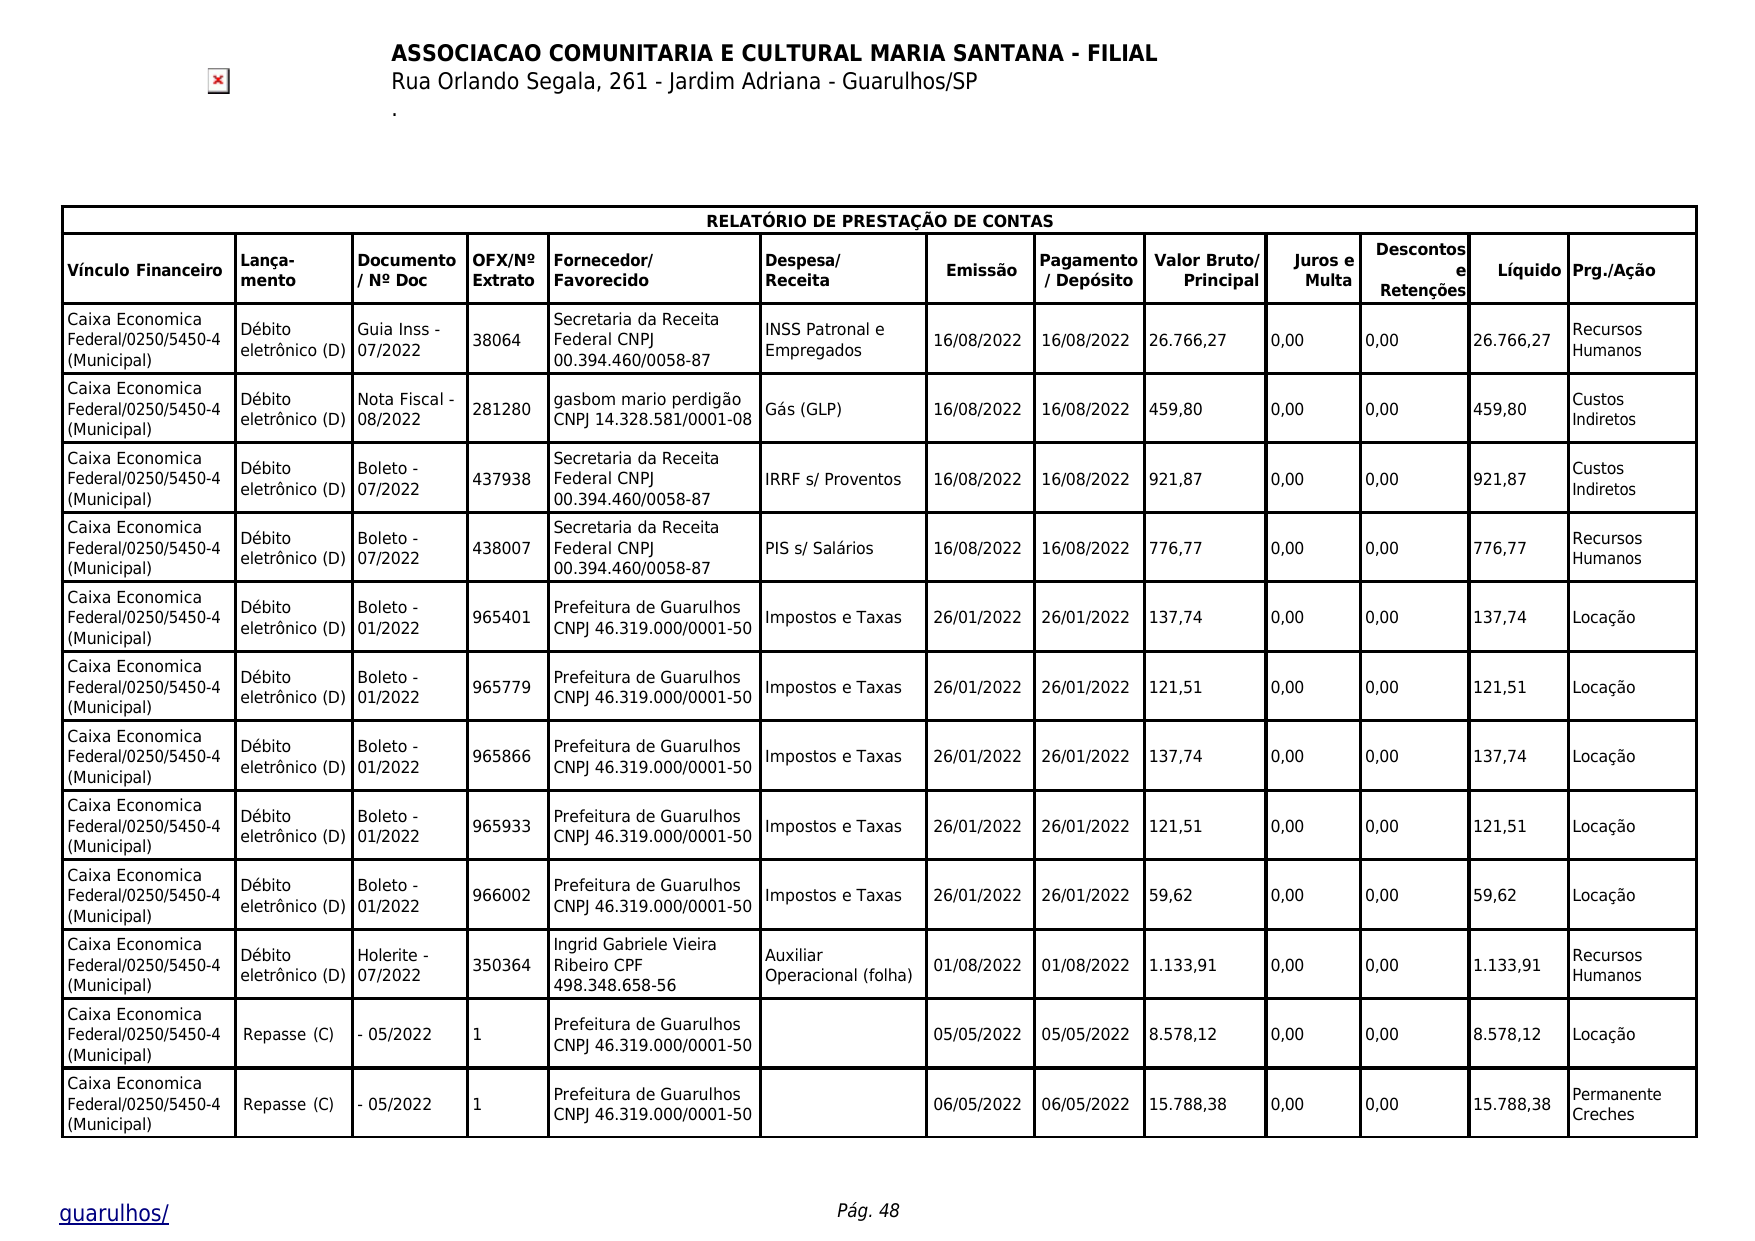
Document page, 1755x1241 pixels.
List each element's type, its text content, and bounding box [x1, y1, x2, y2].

table_cell 137,74 [1146, 722, 1264, 788]
table_cell - 05/2022 [354, 1000, 466, 1066]
table_cell 15.788,38 [1471, 1070, 1567, 1136]
table_cell Locação [1570, 792, 1695, 858]
table_cell Caixa Economica Federal/0250/5450-4 (Municipal) [64, 722, 234, 788]
table_cell Lança- mento [237, 235, 351, 302]
table_cell 0,00 [1268, 444, 1359, 511]
table_cell 459,80 [1146, 375, 1264, 441]
table_cell 59,62 [1146, 861, 1264, 927]
table_cell Prefeitura de Guarulhos CNPJ 46.319.000/0001-50 [550, 1000, 759, 1066]
table_cell 1 [469, 1070, 547, 1136]
table_cell Documento / Nº Doc [354, 235, 466, 302]
table_cell 121,51 [1471, 653, 1567, 719]
table_cell 121,51 [1471, 792, 1567, 858]
table_cell 0,00 [1362, 931, 1467, 997]
table_cell Caixa Economica Federal/0250/5450-4 (Municipal) [64, 792, 234, 858]
table_cell Caixa Economica Federal/0250/5450-4 (Municipal) [64, 444, 234, 511]
table_cell Caixa Economica Federal/0250/5450-4 (Municipal) [64, 931, 234, 997]
table_cell gasbom mario perdigão CNPJ 14.328.581/0001-08 [550, 375, 759, 441]
table_cell 121,51 [1146, 792, 1264, 858]
table_cell Prefeitura de Guarulhos CNPJ 46.319.000/0001-50 [550, 792, 759, 858]
table_cell 0,00 [1268, 792, 1359, 858]
table_cell 16/08/2022 [1036, 444, 1143, 511]
table_cell Impostos e Taxas [762, 722, 925, 788]
table_cell 8.578,12 [1471, 1000, 1567, 1066]
table_cell OFX/Nº Extrato [469, 235, 547, 302]
table_cell Boleto - 01/2022 [354, 792, 466, 858]
table_cell 437938 [469, 444, 547, 511]
table_cell Secretaria da Receita Federal CNPJ 00.394.460/0058-87 [550, 305, 759, 372]
table_cell Débito eletrônico (D) [237, 653, 351, 719]
table_cell 26.766,27 [1146, 305, 1264, 372]
table_cell Permanente Creches [1570, 1070, 1695, 1136]
table_cell Boleto - 01/2022 [354, 861, 466, 927]
table_cell Boleto - 01/2022 [354, 653, 466, 719]
table_cell Caixa Economica Federal/0250/5450-4 (Municipal) [64, 514, 234, 580]
table_cell 0,00 [1362, 861, 1467, 927]
table_cell 0,00 [1362, 444, 1467, 511]
table_cell [762, 1070, 925, 1136]
table_cell 0,00 [1362, 305, 1467, 372]
table_cell Vínculo Financeiro [64, 235, 234, 302]
table_cell Secretaria da Receita Federal CNPJ 00.394.460/0058-87 [550, 514, 759, 580]
table_cell Caixa Economica Federal/0250/5450-4 (Municipal) [64, 653, 234, 719]
table_cell 26/01/2022 [1036, 792, 1143, 858]
table_cell 15.788,38 [1146, 1070, 1264, 1136]
table_cell 05/05/2022 [1036, 1000, 1143, 1066]
table_cell 350364 [469, 931, 547, 997]
table_cell Juros e Multa [1268, 235, 1359, 302]
table_cell 06/05/2022 [1036, 1070, 1143, 1136]
table_cell Caixa Economica Federal/0250/5450-4 (Municipal) [64, 1000, 234, 1066]
table_cell 26/01/2022 [928, 722, 1033, 788]
table_cell Repasse (C) [237, 1070, 351, 1136]
table_cell Prefeitura de Guarulhos CNPJ 46.319.000/0001-50 [550, 653, 759, 719]
table_cell 26/01/2022 [928, 653, 1033, 719]
table_cell 0,00 [1268, 1070, 1359, 1136]
table_cell 137,74 [1146, 583, 1264, 649]
table_cell 0,00 [1362, 792, 1467, 858]
table_cell 26/01/2022 [1036, 653, 1143, 719]
table_cell 965933 [469, 792, 547, 858]
table_cell Guia Inss - 07/2022 [354, 305, 466, 372]
table_cell 0,00 [1362, 514, 1467, 580]
table_cell - 05/2022 [354, 1070, 466, 1136]
table_cell 921,87 [1146, 444, 1264, 511]
table_cell Débito eletrônico (D) [237, 931, 351, 997]
table_cell 0,00 [1362, 722, 1467, 788]
table_cell 05/05/2022 [928, 1000, 1033, 1066]
table_cell 0,00 [1362, 653, 1467, 719]
table_cell Fornecedor/ Favorecido [550, 235, 759, 302]
table_cell Repasse (C) [237, 1000, 351, 1066]
table_cell Descontos e Retenções [1362, 235, 1467, 302]
table_cell 965866 [469, 722, 547, 788]
table_cell 1 [469, 1000, 547, 1066]
table_cell Recursos Humanos [1570, 931, 1695, 997]
table_cell 26/01/2022 [928, 583, 1033, 649]
table_cell 0,00 [1268, 375, 1359, 441]
table_cell 921,87 [1471, 444, 1567, 511]
table_cell 38064 [469, 305, 547, 372]
table_cell INSS Patronal e Empregados [762, 305, 925, 372]
table_cell 26/01/2022 [1036, 861, 1143, 927]
table_cell Secretaria da Receita Federal CNPJ 00.394.460/0058-87 [550, 444, 759, 511]
table_cell Impostos e Taxas [762, 653, 925, 719]
table_cell Débito eletrônico (D) [237, 514, 351, 580]
table_cell 1.133,91 [1146, 931, 1264, 997]
table_cell 965779 [469, 653, 547, 719]
table_cell Locação [1570, 861, 1695, 927]
table_cell Holerite - 07/2022 [354, 931, 466, 997]
table_cell [762, 1000, 925, 1066]
table_cell 281280 [469, 375, 547, 441]
table_cell 776,77 [1471, 514, 1567, 580]
table_cell 0,00 [1268, 1000, 1359, 1066]
table_cell Ingrid Gabriele Vieira Ribeiro CPF 498.348.658-56 [550, 931, 759, 997]
table_cell 0,00 [1362, 1070, 1467, 1136]
table_cell Locação [1570, 1000, 1695, 1066]
table_cell 26/01/2022 [928, 792, 1033, 858]
table_cell Prefeitura de Guarulhos CNPJ 46.319.000/0001-50 [550, 722, 759, 788]
table_cell Prefeitura de Guarulhos CNPJ 46.319.000/0001-50 [550, 861, 759, 927]
table_cell 0,00 [1268, 931, 1359, 997]
table_cell Gás (GLP) [762, 375, 925, 441]
table_cell Caixa Economica Federal/0250/5450-4 (Municipal) [64, 375, 234, 441]
table_cell 0,00 [1268, 653, 1359, 719]
table_header RELATÓRIO DE PRESTAÇÃO DE CONTAS [64, 208, 1695, 232]
table_cell 26/01/2022 [1036, 722, 1143, 788]
table_cell IRRF s/ Proventos [762, 444, 925, 511]
table_cell Boleto - 07/2022 [354, 514, 466, 580]
table_cell 0,00 [1362, 1000, 1467, 1066]
table_cell Recursos Humanos [1570, 305, 1695, 372]
table_cell Pagamento / Depósito [1036, 235, 1143, 302]
table_cell Locação [1570, 583, 1695, 649]
table_cell Débito eletrônico (D) [237, 722, 351, 788]
table_cell Débito eletrônico (D) [237, 583, 351, 649]
table_cell 59,62 [1471, 861, 1567, 927]
table_cell 121,51 [1146, 653, 1264, 719]
table_cell 26/01/2022 [928, 861, 1033, 927]
table_cell 1.133,91 [1471, 931, 1567, 997]
table_cell Impostos e Taxas [762, 792, 925, 858]
table_cell 06/05/2022 [928, 1070, 1033, 1136]
table_cell 0,00 [1268, 514, 1359, 580]
table_cell Débito eletrônico (D) [237, 861, 351, 927]
table_cell 16/08/2022 [928, 375, 1033, 441]
table_cell 0,00 [1268, 861, 1359, 927]
table_cell 16/08/2022 [928, 514, 1033, 580]
table_cell Emissão [928, 235, 1033, 302]
table_cell Caixa Economica Federal/0250/5450-4 (Municipal) [64, 305, 234, 372]
table_cell Impostos e Taxas [762, 861, 925, 927]
table_cell Impostos e Taxas [762, 583, 925, 649]
table_cell Caixa Economica Federal/0250/5450-4 (Municipal) [64, 583, 234, 649]
table_cell 137,74 [1471, 583, 1567, 649]
table_cell Débito eletrônico (D) [237, 792, 351, 858]
table_cell Nota Fiscal - 08/2022 [354, 375, 466, 441]
table_cell Recursos Humanos [1570, 514, 1695, 580]
table_cell 8.578,12 [1146, 1000, 1264, 1066]
table_cell 16/08/2022 [928, 444, 1033, 511]
table_cell PIS s/ Salários [762, 514, 925, 580]
table_cell Locação [1570, 722, 1695, 788]
table_cell 137,74 [1471, 722, 1567, 788]
table_cell 776,77 [1146, 514, 1264, 580]
table_cell 16/08/2022 [1036, 305, 1143, 372]
table_cell 26/01/2022 [1036, 583, 1143, 649]
table_cell Boleto - 07/2022 [354, 444, 466, 511]
table_cell 16/08/2022 [1036, 375, 1143, 441]
table_cell 965401 [469, 583, 547, 649]
table_cell Débito eletrônico (D) [237, 444, 351, 511]
table_cell 0,00 [1268, 583, 1359, 649]
table_cell 16/08/2022 [928, 305, 1033, 372]
table_cell Valor Bruto/ Principal [1146, 235, 1264, 302]
table_cell 0,00 [1362, 375, 1467, 441]
table_cell Boleto - 01/2022 [354, 583, 466, 649]
table_cell Líquido [1471, 235, 1567, 302]
table_cell Custos Indiretos [1570, 375, 1695, 441]
table_cell Caixa Economica Federal/0250/5450-4 (Municipal) [64, 1070, 234, 1136]
table_cell Prg./Ação [1570, 235, 1695, 302]
table_cell 459,80 [1471, 375, 1567, 441]
table_cell 01/08/2022 [928, 931, 1033, 997]
table_cell 0,00 [1268, 305, 1359, 372]
table_cell 0,00 [1268, 722, 1359, 788]
table_cell Prefeitura de Guarulhos CNPJ 46.319.000/0001-50 [550, 1070, 759, 1136]
table_cell Locação [1570, 653, 1695, 719]
table_cell 0,00 [1362, 583, 1467, 649]
table_cell 438007 [469, 514, 547, 580]
table_cell Custos Indiretos [1570, 444, 1695, 511]
table_cell Caixa Economica Federal/0250/5450-4 (Municipal) [64, 861, 234, 927]
table_cell Boleto - 01/2022 [354, 722, 466, 788]
table_cell 16/08/2022 [1036, 514, 1143, 580]
table_cell Débito eletrônico (D) [237, 305, 351, 372]
table_cell 966002 [469, 861, 547, 927]
table_cell Auxiliar Operacional (folha) [762, 931, 925, 997]
table_cell 26.766,27 [1471, 305, 1567, 372]
table_cell Débito eletrônico (D) [237, 375, 351, 441]
table_cell 01/08/2022 [1036, 931, 1143, 997]
table_cell Despesa/ Receita [762, 235, 925, 302]
table_cell Prefeitura de Guarulhos CNPJ 46.319.000/0001-50 [550, 583, 759, 649]
